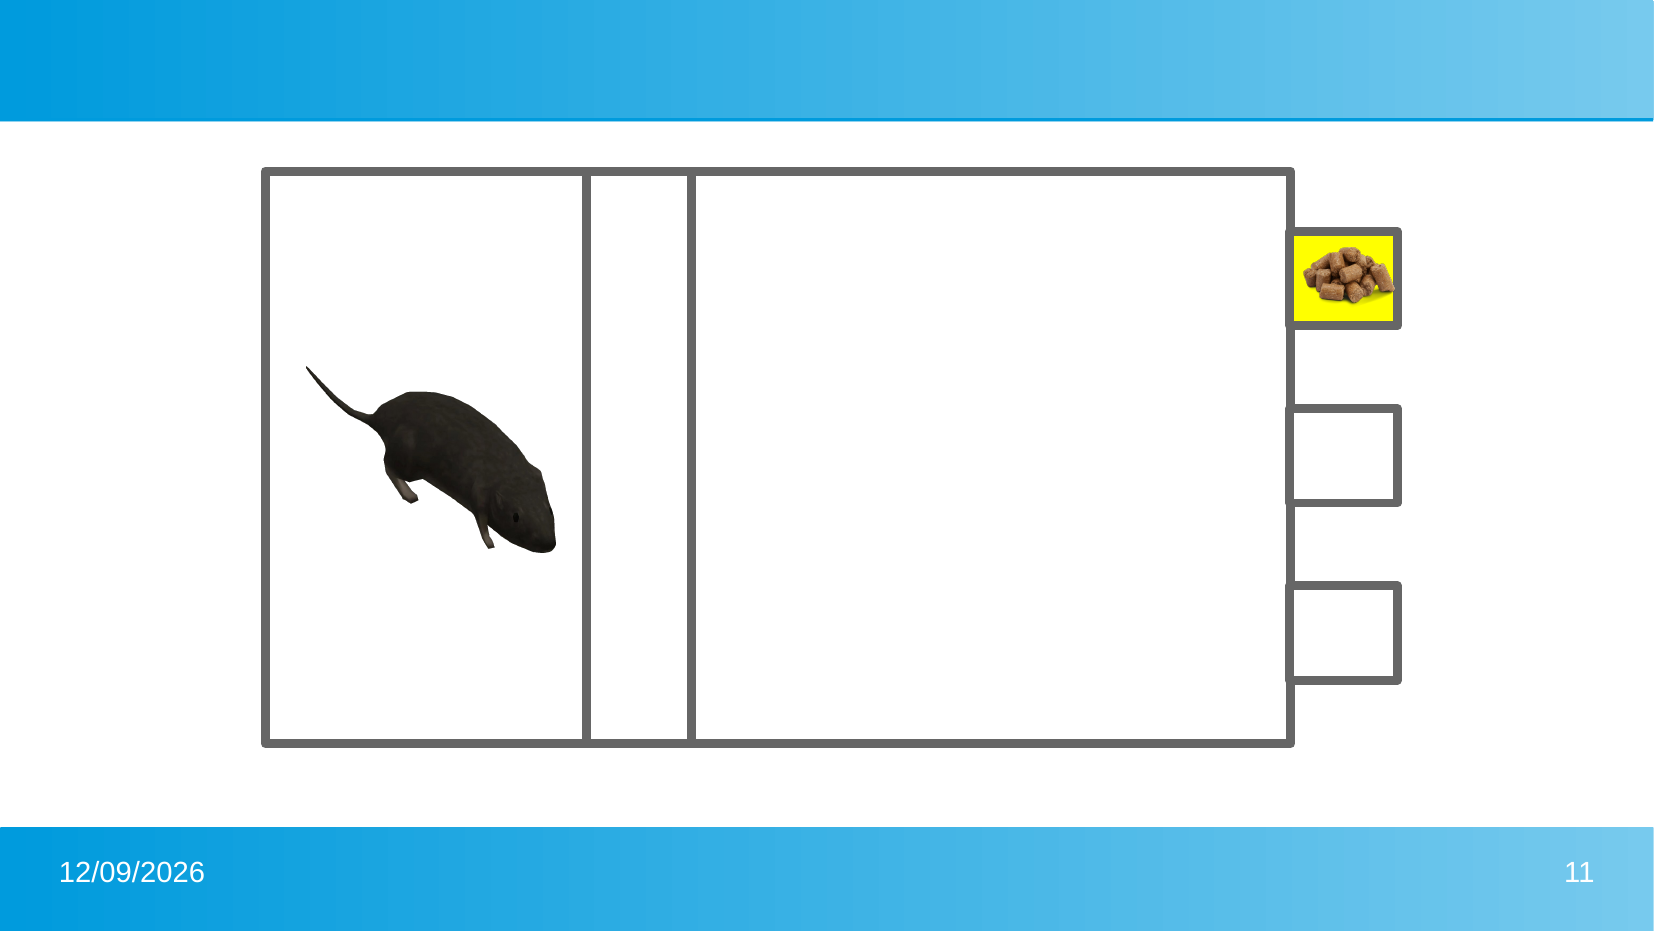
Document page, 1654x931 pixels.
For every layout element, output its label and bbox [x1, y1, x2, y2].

text_box [265, 171, 1398, 744]
picture [1303, 244, 1396, 308]
picture [306, 366, 556, 553]
